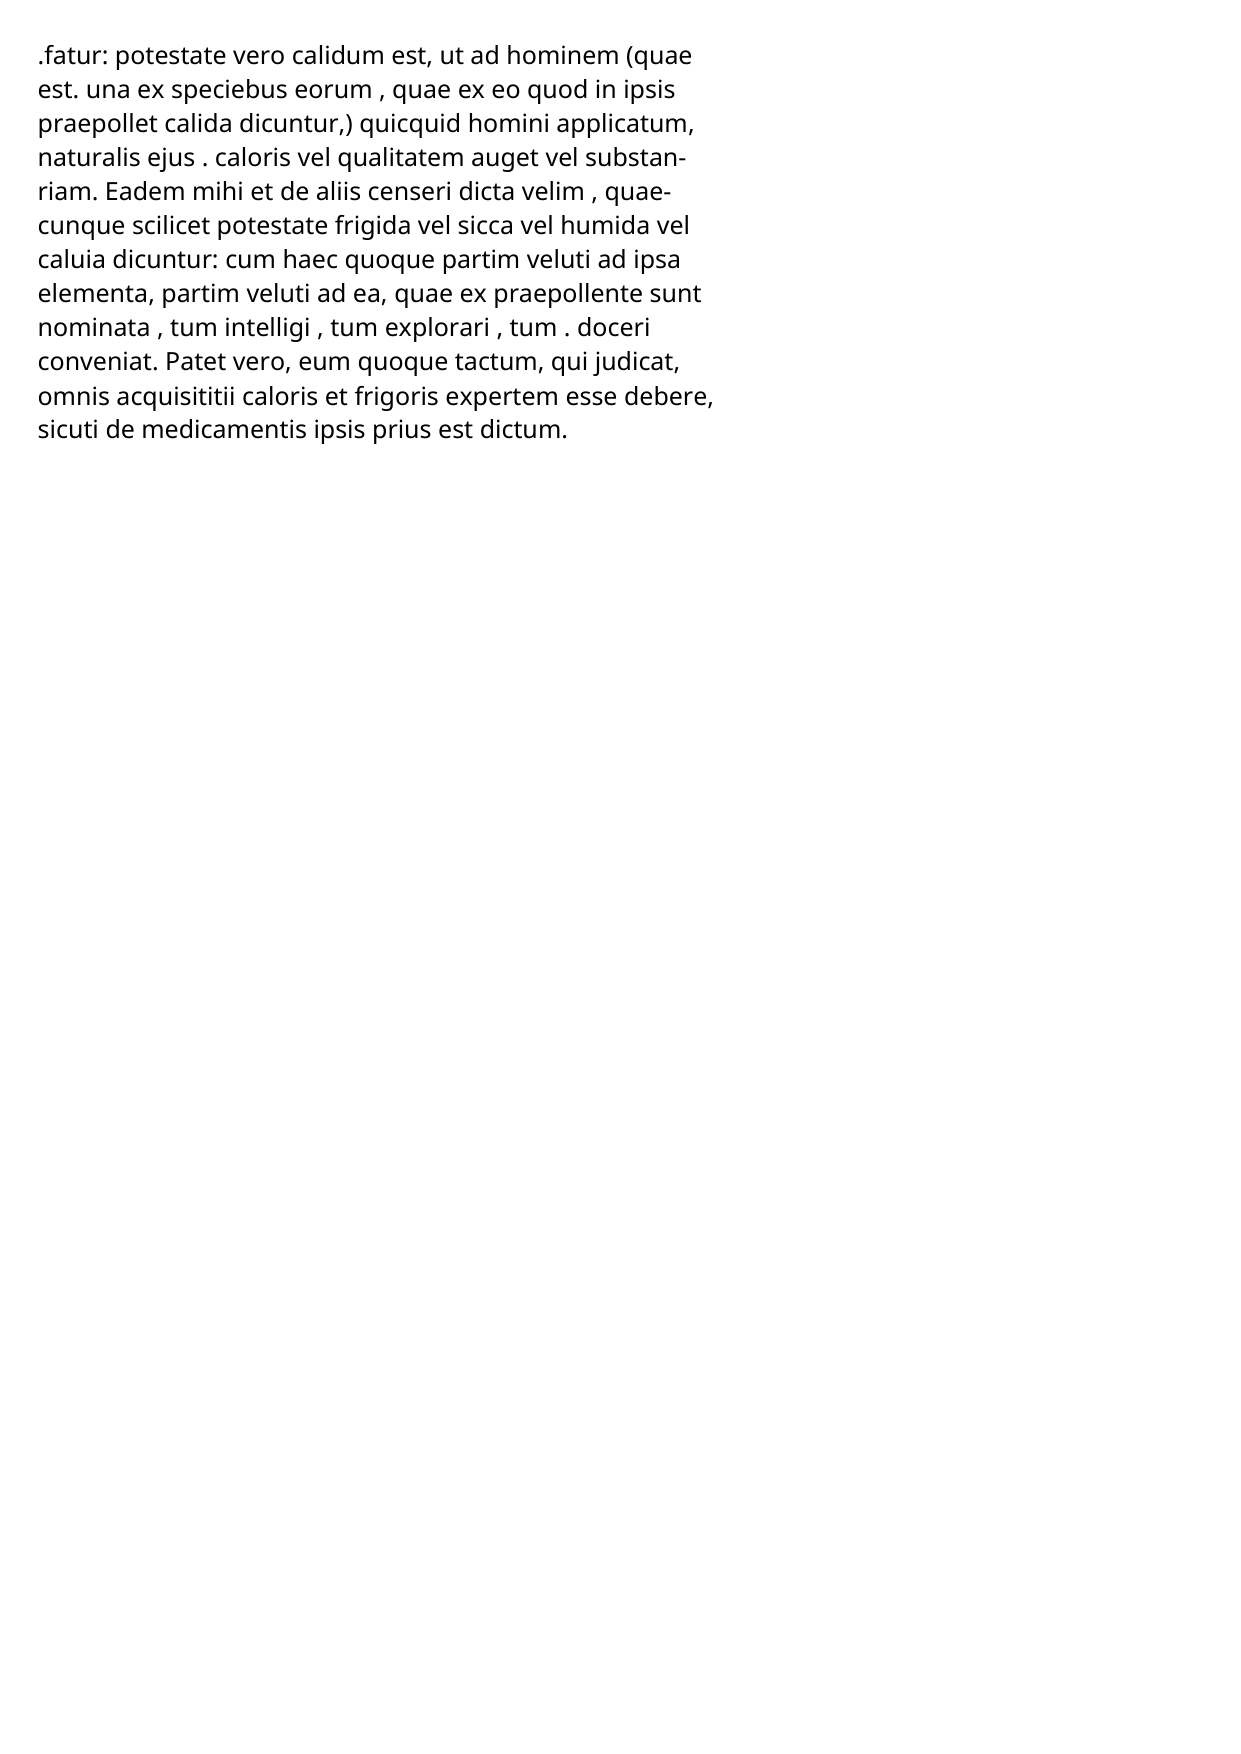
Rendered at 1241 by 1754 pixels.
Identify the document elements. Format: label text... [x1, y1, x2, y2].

text .fatur: potestate vero calidum est, ut ad hominem (quae est. una ex speciebus eorum , quae ex eo quod in ipsis praepollet calida dicuntur,) quicquid homini applicatum, naturalis ejus . caloris vel qualitatem auget vel substan- riam. Eadem mihi et de aliis censeri dicta velim , quae- cunque scilicet potestate frigida vel sicca vel humida vel caluia dicuntur: cum haec quoque partim veluti ad ipsa elementa, partim veluti ad ea, quae ex praepollente sunt nominata , tum intelligi , tum explorari , tum . doceri conveniat. Patet vero, eum quoque tactum, qui judicat, omnis acquisititii caloris et frigoris expertem esse debere, sicuti de medicamentis ipsis prius est dictum. [37, 37, 1203, 446]
